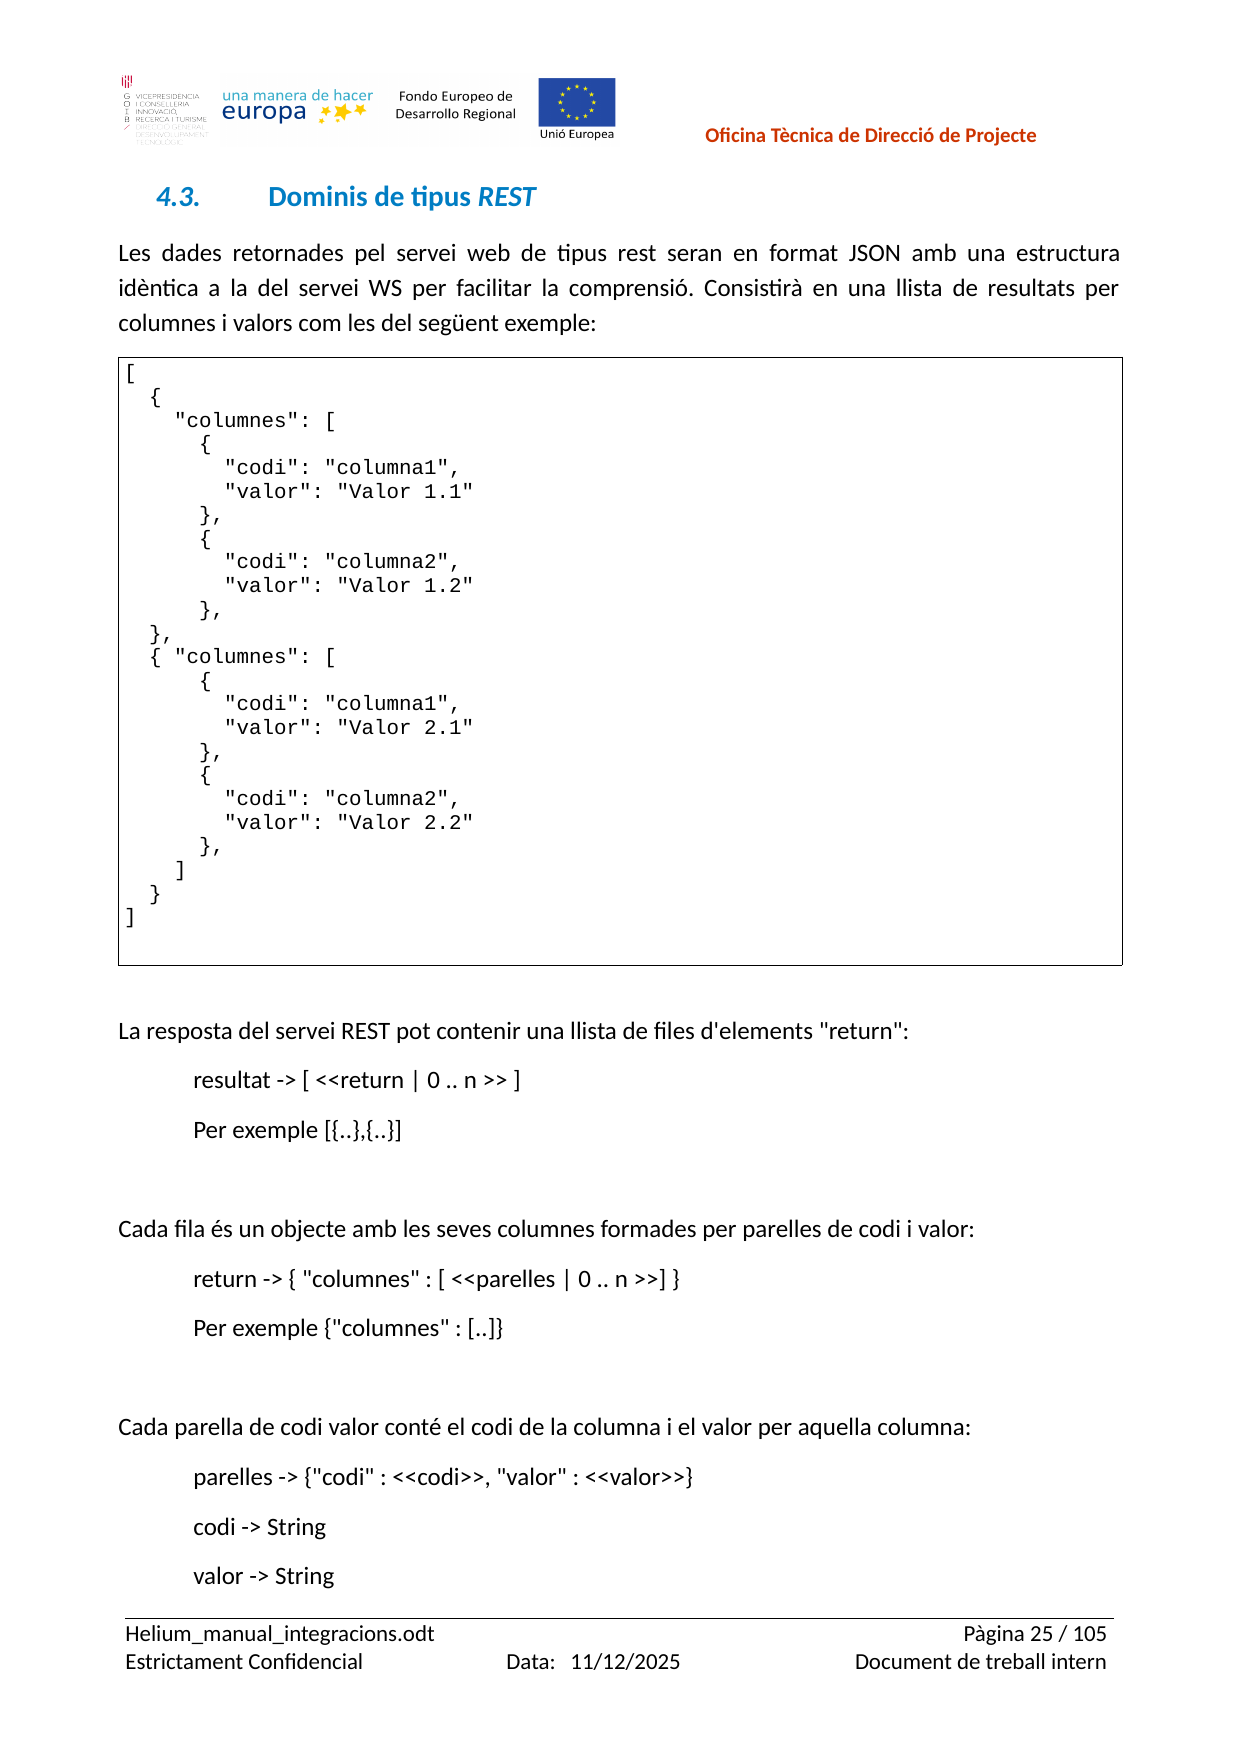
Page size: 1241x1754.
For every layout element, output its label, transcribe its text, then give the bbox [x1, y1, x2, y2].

text resultat -> [ <<return | 0 .. n >> ] [118, 1064, 1122, 1095]
text codi -> String [118, 1511, 1122, 1541]
picture [219, 73, 621, 147]
text Per exemple [{..},{..}] [118, 1114, 1122, 1144]
table_header [ { "columnes": [ { "codi": "columna1", "valor": "Valor 1.1" }, { "codi": "columna2", "valor": "Valor 1.2" }, }, { "columnes": [ { "codi": "columna1", "valor": "Valor 2.1" }, { "codi": "columna2", "valor": "Valor 2.2" }, ] } ] [119, 358, 1122, 965]
text Les dades retornades pel servei web de tipus rest seran en format JSON amb una estructura idèntica a la del servei WS per facilitar la comprensió. Consistirà en una llista de resultats per columnes i valors com les del següent exemple: [118, 237, 1122, 337]
text Cada fila és un objecte amb les seves columnes formades per parelles de codi i valor: [118, 1213, 1122, 1244]
text Cada parella de codi valor conté el codi de la columna i el valor per aquella columna: [118, 1411, 1122, 1442]
text Per exemple {"columnes" : [..]} [118, 1312, 1122, 1343]
text parelles -> {"codi" : <<codi>>, "valor" : <<valor>>} [118, 1461, 1122, 1492]
subtitle Dominis de tipus REST [156, 178, 1122, 213]
text valor -> String [118, 1560, 1122, 1591]
text La resposta del servei REST pot contenir una llista de files d'elements "return": [118, 1015, 1122, 1045]
text return -> { "columnes" : [ <<parelles | 0 .. n >>] } [118, 1263, 1122, 1293]
picture [118, 73, 213, 147]
